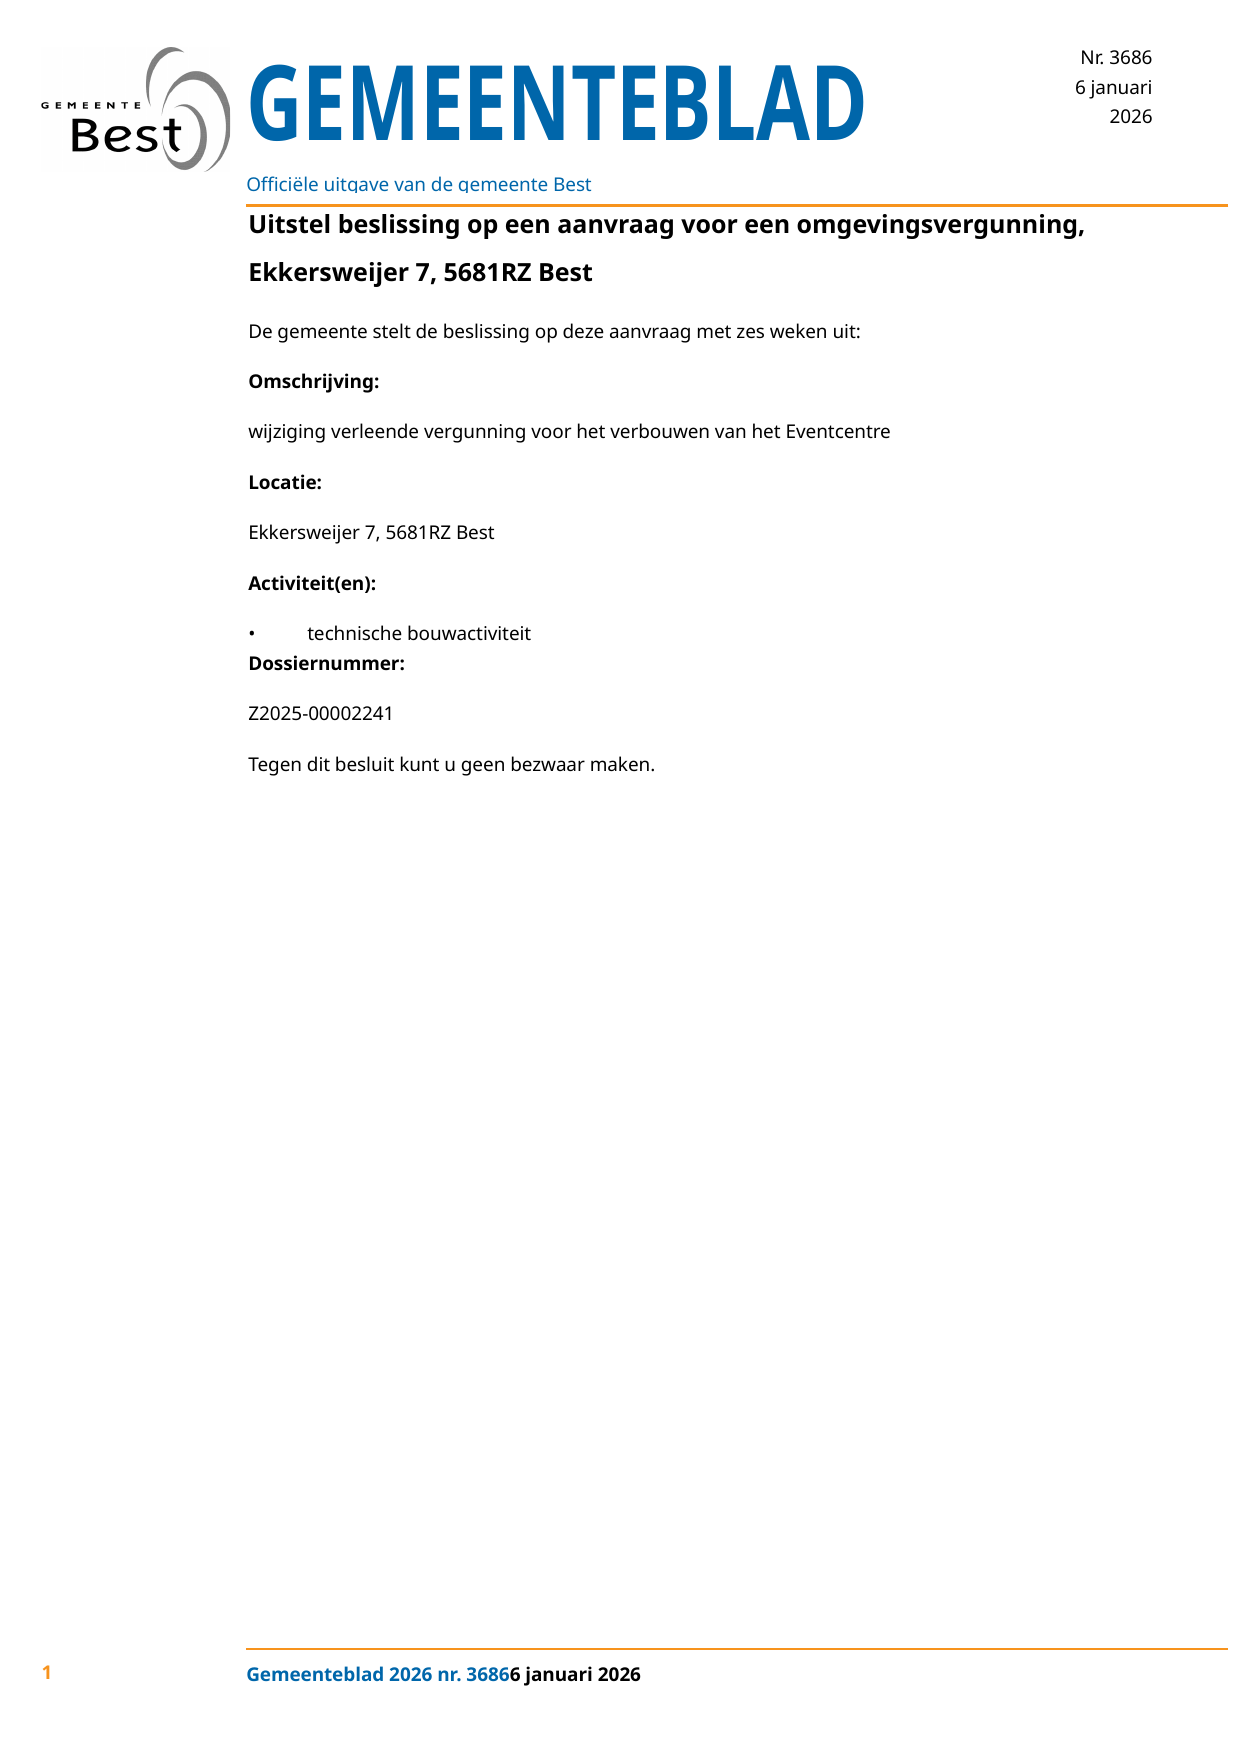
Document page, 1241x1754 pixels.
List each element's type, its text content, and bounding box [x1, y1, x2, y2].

text wijziging verleende vergunning voor het verbouwen van het Eventcentre [248, 419, 1152, 444]
text Activiteit(en): [248, 570, 1152, 596]
text Uitstel beslissing op een aanvraag voor een omgevingsvergunning, Ekkersweijer 7, 5681RZ Best [248, 207, 1152, 288]
text Locatie: [248, 469, 1152, 495]
list technische bouwactiviteit [248, 620, 1152, 646]
text Omschrijving: [248, 368, 1152, 394]
text Z2025-00002241 [248, 700, 1152, 726]
text Tegen dit besluit kunt u geen bezwaar maken. [248, 751, 1152, 777]
picture [41, 47, 231, 172]
text Ekkersweijer 7, 5681RZ Best [248, 519, 1152, 545]
text Dossiernummer: [248, 650, 1152, 676]
text De gemeente stelt de beslissing op deze aanvraag met zes weken uit: [248, 318, 1152, 344]
